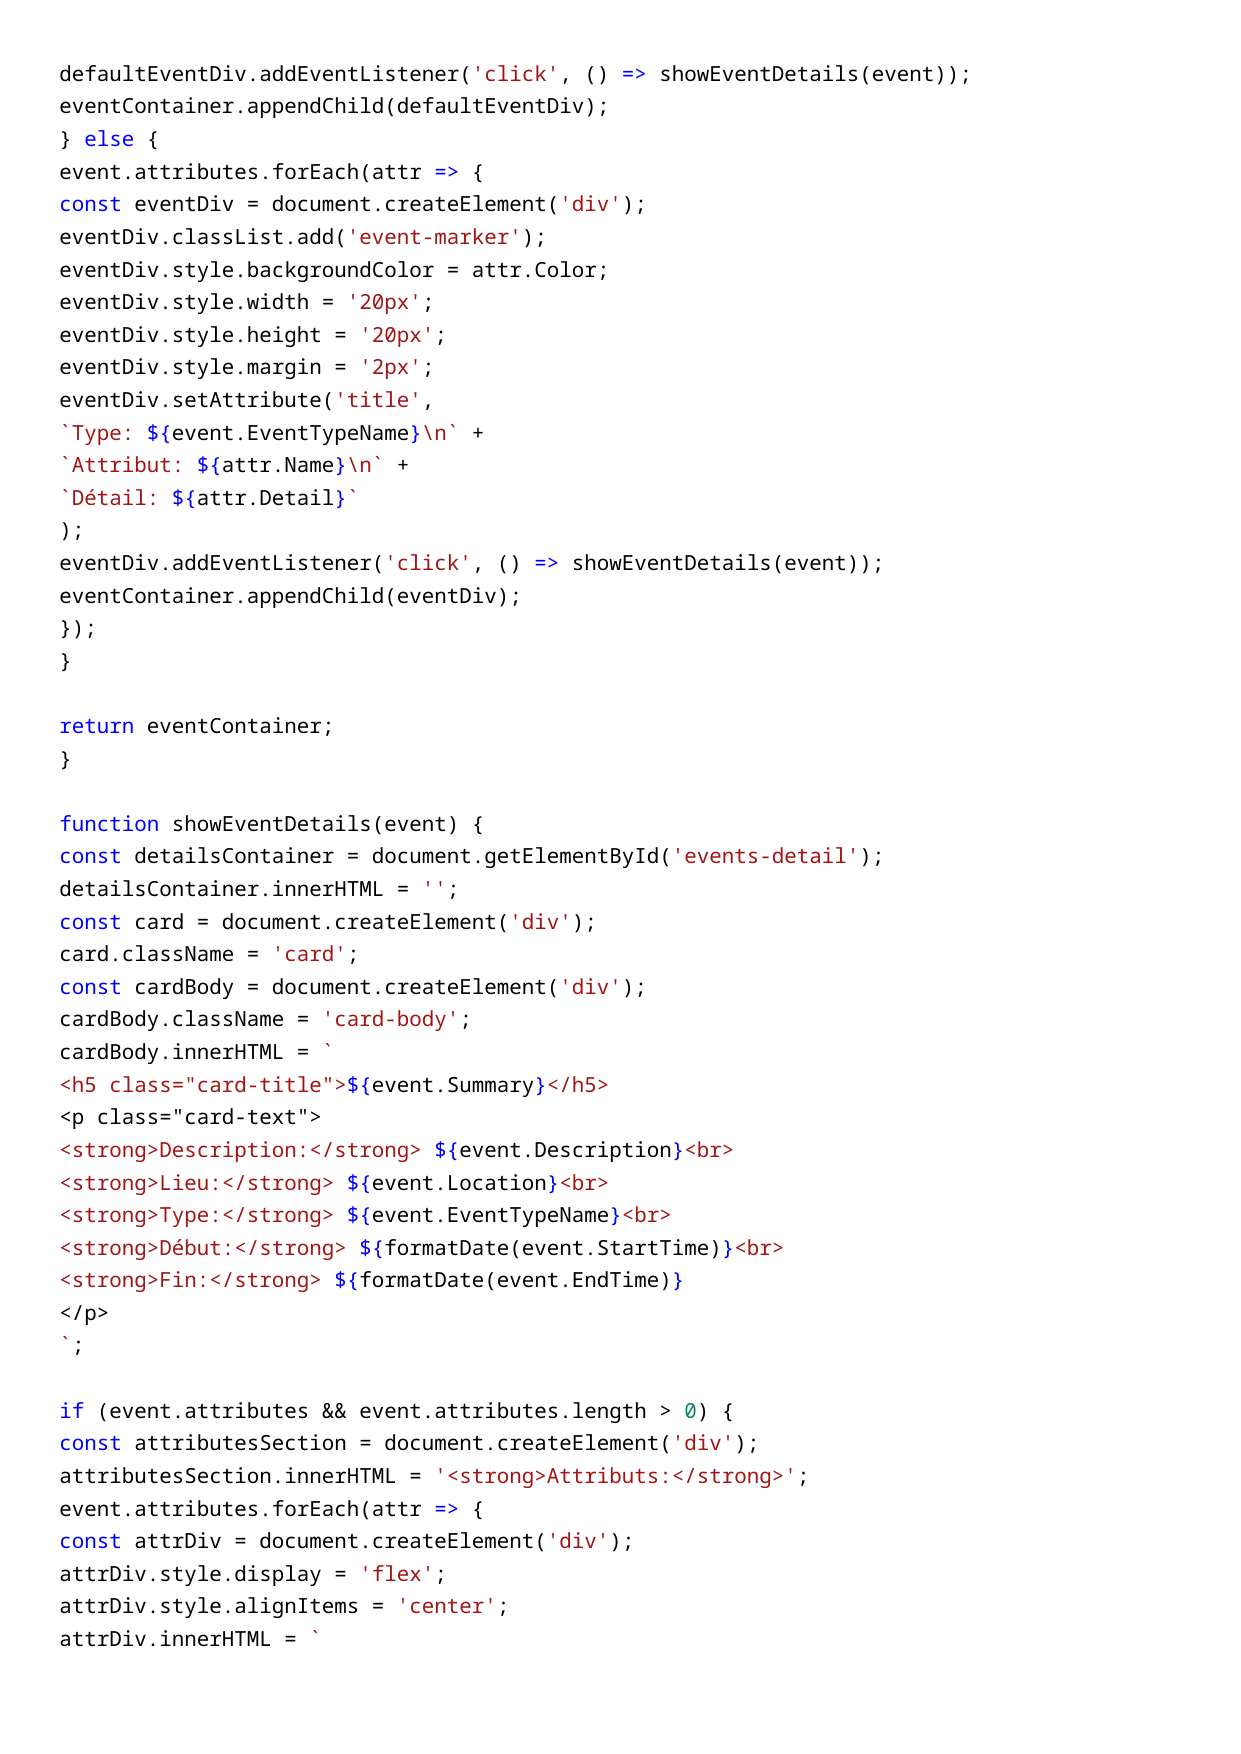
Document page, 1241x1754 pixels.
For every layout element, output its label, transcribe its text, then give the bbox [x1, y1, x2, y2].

text } [59, 646, 1181, 674]
text const card = document.createElement('div'); [59, 907, 1181, 935]
text eventContainer.appendChild(defaultEventDiv); [59, 92, 1181, 120]
text <strong>Début:</strong> ${formatDate(event.StartTime)}<br> [59, 1233, 1181, 1261]
text <strong>Fin:</strong> ${formatDate(event.EndTime)} [59, 1265, 1181, 1294]
text `Attribut: ${attr.Name}\n` + [59, 450, 1181, 479]
text eventDiv.style.backgroundColor = attr.Color; [59, 255, 1181, 283]
text <strong>Type:</strong> ${event.EventTypeName}<br> [59, 1200, 1181, 1229]
text const attrDiv = document.createElement('div'); [59, 1526, 1181, 1555]
text }); [59, 613, 1181, 642]
text const attributesSection = document.createElement('div'); [59, 1428, 1181, 1457]
text attrDiv.innerHTML = ` [59, 1624, 1181, 1652]
text `; [59, 1331, 1181, 1359]
text attrDiv.style.display = 'flex'; [59, 1559, 1181, 1587]
text } else { [59, 124, 1181, 153]
text card.className = 'card'; [59, 939, 1181, 968]
text eventDiv.style.margin = '2px'; [59, 352, 1181, 381]
text eventContainer.appendChild(eventDiv); [59, 581, 1181, 609]
text </p> [59, 1298, 1181, 1326]
text const eventDiv = document.createElement('div'); [59, 189, 1181, 218]
text event.attributes.forEach(attr => { [59, 157, 1181, 185]
text cardBody.className = 'card-body'; [59, 1004, 1181, 1033]
text attrDiv.style.alignItems = 'center'; [59, 1591, 1181, 1620]
text if (event.attributes && event.attributes.length > 0) { [59, 1396, 1181, 1424]
text event.attributes.forEach(attr => { [59, 1494, 1181, 1522]
text const cardBody = document.createElement('div'); [59, 972, 1181, 1000]
text } [59, 744, 1181, 772]
text eventDiv.style.width = '20px'; [59, 287, 1181, 316]
text <strong>Description:</strong> ${event.Description}<br> [59, 1135, 1181, 1163]
text cardBody.innerHTML = ` [59, 1037, 1181, 1066]
text ); [59, 516, 1181, 544]
text function showEventDetails(event) { [59, 809, 1181, 837]
text const detailsContainer = document.getElementById('events-detail'); [59, 842, 1181, 870]
text <p class="card-text"> [59, 1102, 1181, 1131]
text <strong>Lieu:</strong> ${event.Location}<br> [59, 1168, 1181, 1196]
text eventDiv.classList.add('event-marker'); [59, 222, 1181, 251]
text attributesSection.innerHTML = '<strong>Attributs:</strong>'; [59, 1461, 1181, 1489]
text detailsContainer.innerHTML = ''; [59, 874, 1181, 903]
text <h5 class="card-title">${event.Summary}</h5> [59, 1070, 1181, 1098]
text `Détail: ${attr.Detail}` [59, 483, 1181, 511]
text eventDiv.addEventListener('click', () => showEventDetails(event)); [59, 548, 1181, 577]
text defaultEventDiv.addEventListener('click', () => showEventDetails(event)); [59, 59, 1181, 87]
text eventDiv.style.height = '20px'; [59, 320, 1181, 348]
text `Type: ${event.EventTypeName}\n` + [59, 418, 1181, 446]
text eventDiv.setAttribute('title', [59, 385, 1181, 413]
text return eventContainer; [59, 711, 1181, 739]
